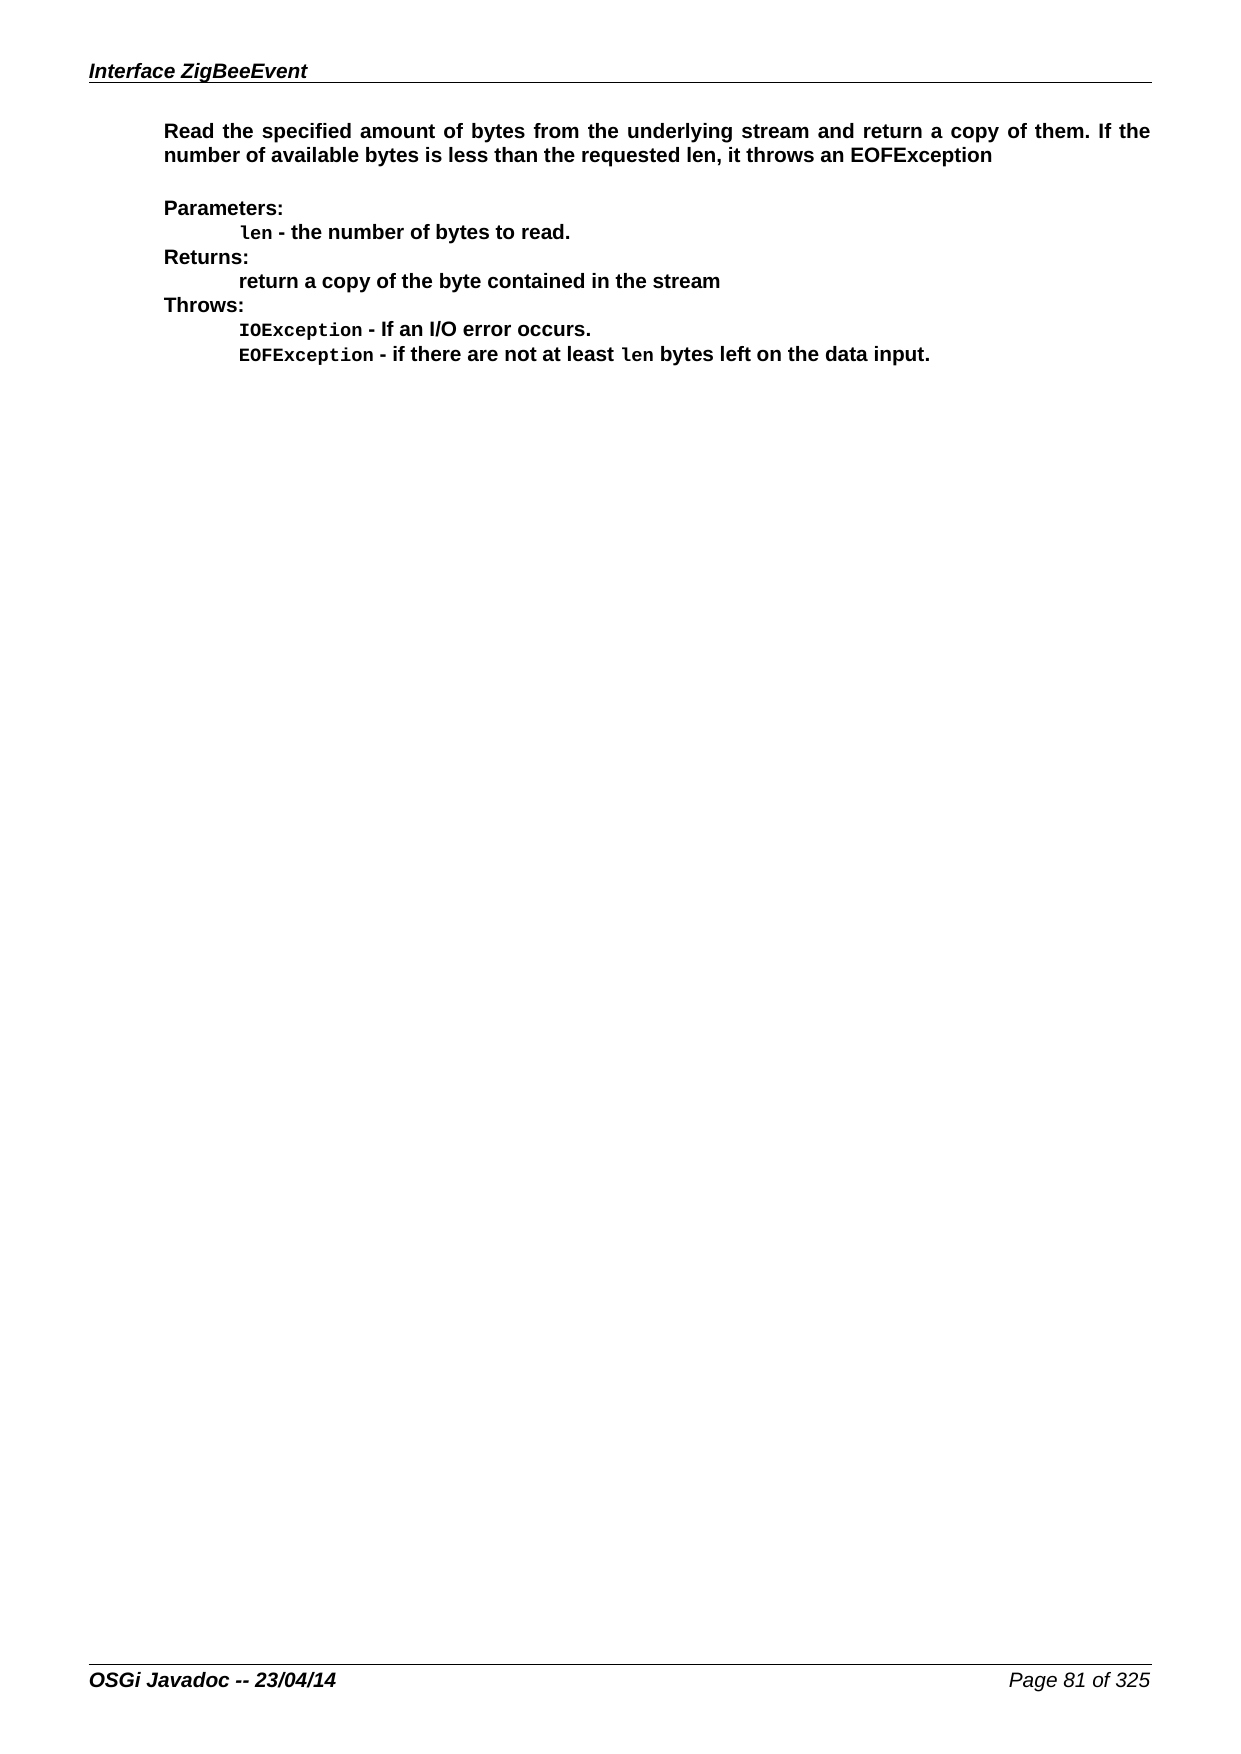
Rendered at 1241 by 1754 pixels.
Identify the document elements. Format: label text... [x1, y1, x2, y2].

text Returns: [163, 245, 1152, 269]
text Parameters: [163, 196, 1152, 219]
text len - the number of bytes to read. [238, 219, 1152, 245]
text EOFException - if there are not at least len bytes left on the data input. [238, 342, 1152, 367]
text IOException - If an I/O error occurs. [238, 317, 1152, 342]
text Throws: [163, 293, 1152, 317]
text Read the specified amount of bytes from the underlying stream and return a copy of them. If the number of available bytes is less than the requested len, it throws an EOFException [163, 118, 1152, 166]
text return a copy of the byte contained in the stream [238, 269, 1152, 293]
